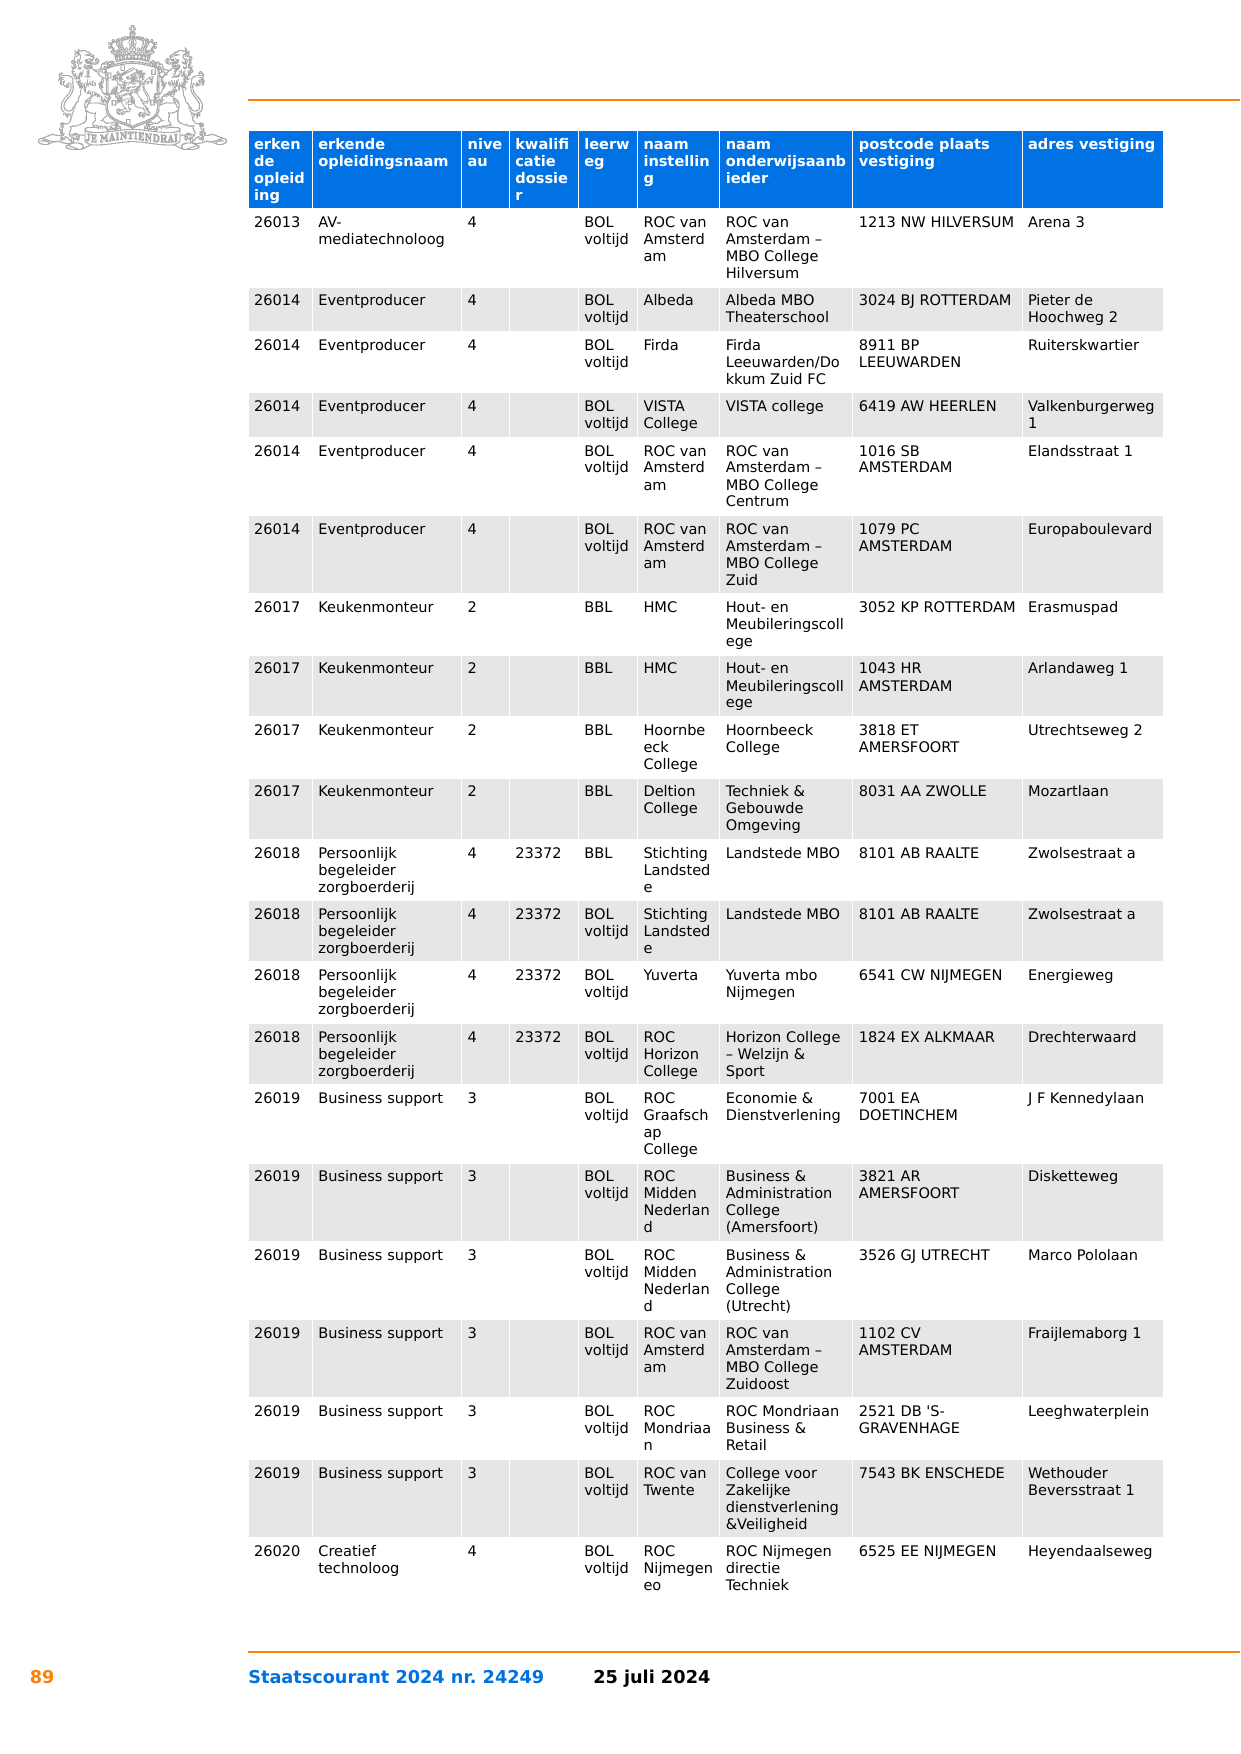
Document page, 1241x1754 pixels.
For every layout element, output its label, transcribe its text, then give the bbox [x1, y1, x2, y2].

table_cell 4 [462, 1538, 509, 1598]
table_cell Business support [313, 1164, 461, 1241]
table_cell 8031 AA ZWOLLE [853, 779, 1022, 839]
table_cell 3821 AR AMERSFOORT [853, 1164, 1022, 1241]
table_cell 2 [462, 656, 509, 716]
table_cell BOL voltijd [579, 1460, 637, 1537]
table_cell 26014 [249, 393, 312, 437]
table_cell 26019 [249, 1085, 312, 1162]
table_cell ROC van Twente [638, 1460, 719, 1537]
table_cell 2 [462, 779, 509, 839]
table_cell 23372 [510, 1024, 578, 1084]
table_cell Hout- en Meubileringscollege [720, 594, 852, 655]
table_cell BOL voltijd [579, 1164, 637, 1241]
table_cell HMC [638, 594, 719, 655]
table_header naam instelling [638, 131, 719, 208]
table_cell Stichting Landstede [638, 840, 719, 900]
table_cell 3 [462, 1399, 509, 1459]
table_cell BOL voltijd [579, 901, 637, 961]
table_cell 23372 [510, 963, 578, 1023]
table_cell Landstede MBO [720, 840, 852, 900]
table_cell 1043 HR AMSTERDAM [853, 656, 1022, 716]
table_cell Persoonlijk begeleider zorgboerderij [313, 901, 461, 961]
table_cell 26019 [249, 1399, 312, 1459]
table_cell ROC Horizon College [638, 1024, 719, 1084]
table_cell Hoornbeeck College [720, 717, 852, 777]
table_cell Hout- en Meubileringscollege [720, 656, 852, 716]
table_cell 26018 [249, 1024, 312, 1084]
table_cell [510, 1460, 578, 1537]
table_cell AV-mediatechnoloog [313, 209, 461, 287]
table_cell 26014 [249, 438, 312, 515]
table_cell Techniek & Gebouwde Omgeving [720, 779, 852, 839]
table_cell ROC Midden Nederland [638, 1242, 719, 1319]
table_cell [510, 1164, 578, 1241]
table_cell Valkenburgerweg 1 [1023, 393, 1163, 437]
table_cell 26019 [249, 1242, 312, 1319]
table_cell [510, 332, 578, 392]
table_cell Yuverta mbo Nijmegen [720, 963, 852, 1023]
table_cell ROC van Amsterdam [638, 438, 719, 515]
table_cell Zwolsestraat a [1023, 840, 1163, 900]
table_cell Business support [313, 1242, 461, 1319]
table_header adres vestiging [1023, 131, 1163, 208]
table_cell [510, 656, 578, 716]
table_cell 23372 [510, 901, 578, 961]
table_cell Utrechtseweg 2 [1023, 717, 1163, 777]
table_cell 26017 [249, 717, 312, 777]
table_cell 3024 BJ ROTTERDAM [853, 288, 1022, 331]
table_cell 3 [462, 1242, 509, 1319]
table_header leerweg [579, 131, 637, 208]
table_cell 2521 DB 'S-GRAVENHAGE [853, 1399, 1022, 1459]
table_cell Persoonlijk begeleider zorgboerderij [313, 840, 461, 900]
table_cell BBL [579, 656, 637, 716]
table_cell ROC van Amsterdam – MBO College Hilversum [720, 209, 852, 287]
table_cell 3 [462, 1460, 509, 1537]
table_cell Stichting Landstede [638, 901, 719, 961]
table_cell 1079 PC AMSTERDAM [853, 516, 1022, 593]
table_cell BOL voltijd [579, 1538, 637, 1598]
table_cell Energieweg [1023, 963, 1163, 1023]
table_cell 4 [462, 840, 509, 900]
table_cell VISTA college [720, 393, 852, 437]
table_cell 6525 EE NIJMEGEN [853, 1538, 1022, 1598]
table_cell Albeda MBO Theaterschool [720, 288, 852, 331]
table_cell Wethouder Beversstraat 1 [1023, 1460, 1163, 1537]
table_cell BBL [579, 840, 637, 900]
table_header niveau [462, 131, 509, 208]
picture [38, 25, 227, 150]
table_cell BOL voltijd [579, 1399, 637, 1459]
table_cell Eventproducer [313, 288, 461, 331]
table_cell BOL voltijd [579, 438, 637, 515]
table_cell Heyendaalseweg [1023, 1538, 1163, 1598]
table_cell Drechterwaard [1023, 1024, 1163, 1084]
table_cell Yuverta [638, 963, 719, 1023]
table_cell Marco Pololaan [1023, 1242, 1163, 1319]
table_cell 26014 [249, 288, 312, 331]
table_cell 3 [462, 1164, 509, 1241]
table_cell 3 [462, 1320, 509, 1397]
table_cell BOL voltijd [579, 963, 637, 1023]
table_cell 4 [462, 332, 509, 392]
table_cell VISTA College [638, 393, 719, 437]
table_cell Hoornbeeck College [638, 717, 719, 777]
table_cell Keukenmonteur [313, 594, 461, 655]
table_cell Fraijlemaborg 1 [1023, 1320, 1163, 1397]
table_cell Elandsstraat 1 [1023, 438, 1163, 515]
table_header postcode plaats vestiging [853, 131, 1022, 208]
table_cell [510, 779, 578, 839]
table_cell ROC Mondriaan Business & Retail [720, 1399, 852, 1459]
table_cell [510, 1242, 578, 1319]
table_cell 1016 SB AMSTERDAM [853, 438, 1022, 515]
table_cell BOL voltijd [579, 1242, 637, 1319]
table_cell 4 [462, 1024, 509, 1084]
table_cell Eventproducer [313, 393, 461, 437]
table_cell [510, 393, 578, 437]
table_cell [510, 438, 578, 515]
table_cell Albeda [638, 288, 719, 331]
table_cell Arlandaweg 1 [1023, 656, 1163, 716]
table_cell Erasmuspad [1023, 594, 1163, 655]
table_cell 8911 BP LEEUWARDEN [853, 332, 1022, 392]
table_cell Europaboulevard [1023, 516, 1163, 593]
table_cell 2 [462, 717, 509, 777]
table_cell 2 [462, 594, 509, 655]
table_cell BBL [579, 717, 637, 777]
table_cell Landstede MBO [720, 901, 852, 961]
table_cell 3052 KP ROTTERDAM [853, 594, 1022, 655]
table_cell HMC [638, 656, 719, 716]
table_cell Horizon College – Welzijn & Sport [720, 1024, 852, 1084]
table_cell 26019 [249, 1164, 312, 1241]
table_header erkende opleidingsnaam [313, 131, 461, 208]
table_cell 4 [462, 209, 509, 287]
table_cell 7001 EA DOETINCHEM [853, 1085, 1022, 1162]
table_cell Pieter de Hoochweg 2 [1023, 288, 1163, 331]
table_cell 26018 [249, 963, 312, 1023]
table_cell 26019 [249, 1460, 312, 1537]
table_cell 1824 EX ALKMAAR [853, 1024, 1022, 1084]
table_cell Business support [313, 1460, 461, 1537]
table_cell ROC Mondriaan [638, 1399, 719, 1459]
table_cell Arena 3 [1023, 209, 1163, 287]
table_cell ROC Nijmegen directie Techniek [720, 1538, 852, 1598]
table_cell 1102 CV AMSTERDAM [853, 1320, 1022, 1397]
table_cell Leeghwaterplein [1023, 1399, 1163, 1459]
table_cell [510, 209, 578, 287]
table_cell 1213 NW HILVERSUM [853, 209, 1022, 287]
table_cell 26018 [249, 901, 312, 961]
table_cell ROC van Amsterdam – MBO College Zuid [720, 516, 852, 593]
table_cell Firda Leeuwarden/Dokkum Zuid FC [720, 332, 852, 392]
table_cell 6419 AW HEERLEN [853, 393, 1022, 437]
table_cell Creatief technoloog [313, 1538, 461, 1598]
table_cell Keukenmonteur [313, 717, 461, 777]
table_cell BOL voltijd [579, 209, 637, 287]
table_cell 8101 AB RAALTE [853, 840, 1022, 900]
table_cell Business support [313, 1085, 461, 1162]
table_cell Eventproducer [313, 332, 461, 392]
table_cell 3 [462, 1085, 509, 1162]
table_cell ROC Midden Nederland [638, 1164, 719, 1241]
table_cell Persoonlijk begeleider zorgboerderij [313, 1024, 461, 1084]
table_cell ROC van Amsterdam – MBO College Centrum [720, 438, 852, 515]
table_cell 4 [462, 393, 509, 437]
table_cell BOL voltijd [579, 1024, 637, 1084]
table_cell Eventproducer [313, 438, 461, 515]
table_cell 6541 CW NIJMEGEN [853, 963, 1022, 1023]
table_cell 26017 [249, 594, 312, 655]
table_cell 4 [462, 963, 509, 1023]
table_cell J F Kennedylaan [1023, 1085, 1163, 1162]
table_cell Mozartlaan [1023, 779, 1163, 839]
table_cell [510, 1538, 578, 1598]
table_cell Eventproducer [313, 516, 461, 593]
table_header kwalificatie dossier [510, 131, 578, 208]
table_cell BOL voltijd [579, 516, 637, 593]
table_cell 26017 [249, 779, 312, 839]
table_cell [510, 594, 578, 655]
table_cell ROC van Amsterdam [638, 209, 719, 287]
table_cell Keukenmonteur [313, 656, 461, 716]
table_cell ROC van Amsterdam [638, 1320, 719, 1397]
table_cell 26018 [249, 840, 312, 900]
table_cell Economie & Dienstverlening [720, 1085, 852, 1162]
table_cell Keukenmonteur [313, 779, 461, 839]
table_cell BBL [579, 594, 637, 655]
table_cell BBL [579, 779, 637, 839]
table_cell 26017 [249, 656, 312, 716]
table_cell Business support [313, 1320, 461, 1397]
table_cell 26013 [249, 209, 312, 287]
table_cell 3818 ET AMERSFOORT [853, 717, 1022, 777]
table_cell Business support [313, 1399, 461, 1459]
table_cell [510, 717, 578, 777]
table_cell BOL voltijd [579, 393, 637, 437]
table_cell [510, 1399, 578, 1459]
table_cell 26019 [249, 1320, 312, 1397]
table_cell BOL voltijd [579, 332, 637, 392]
table_cell 4 [462, 901, 509, 961]
table_cell [510, 288, 578, 331]
table_cell BOL voltijd [579, 1085, 637, 1162]
table_cell [510, 516, 578, 593]
table_cell ROC van Amsterdam [638, 516, 719, 593]
table_cell ROC van Amsterdam – MBO College Zuidoost [720, 1320, 852, 1397]
table_cell 8101 AB RAALTE [853, 901, 1022, 961]
table_cell Persoonlijk begeleider zorgboerderij [313, 963, 461, 1023]
table_cell 26020 [249, 1538, 312, 1598]
table_cell College voor Zakelijke dienstverlening &Veiligheid [720, 1460, 852, 1537]
table_cell ROC Graafschap College [638, 1085, 719, 1162]
table_cell ROC Nijmegen eo [638, 1538, 719, 1598]
table_cell [510, 1320, 578, 1397]
table_header naam onderwijsaanbieder [720, 131, 852, 208]
table_cell 23372 [510, 840, 578, 900]
table_cell BOL voltijd [579, 288, 637, 331]
table_cell Disketteweg [1023, 1164, 1163, 1241]
table_cell 4 [462, 516, 509, 593]
table_cell BOL voltijd [579, 1320, 637, 1397]
table_cell Business & Administration College (Utrecht) [720, 1242, 852, 1319]
table_cell Deltion College [638, 779, 719, 839]
table_cell 3526 GJ UTRECHT [853, 1242, 1022, 1319]
table_cell 4 [462, 288, 509, 331]
table_header erkende opleiding [249, 131, 312, 208]
table_cell Firda [638, 332, 719, 392]
table_cell Business & Administration College (Amersfoort) [720, 1164, 852, 1241]
table_cell 26014 [249, 332, 312, 392]
table_cell [510, 1085, 578, 1162]
table_cell Ruiterskwartier [1023, 332, 1163, 392]
table_cell Zwolsestraat a [1023, 901, 1163, 961]
table_cell 4 [462, 438, 509, 515]
table_cell 7543 BK ENSCHEDE [853, 1460, 1022, 1537]
table_cell 26014 [249, 516, 312, 593]
